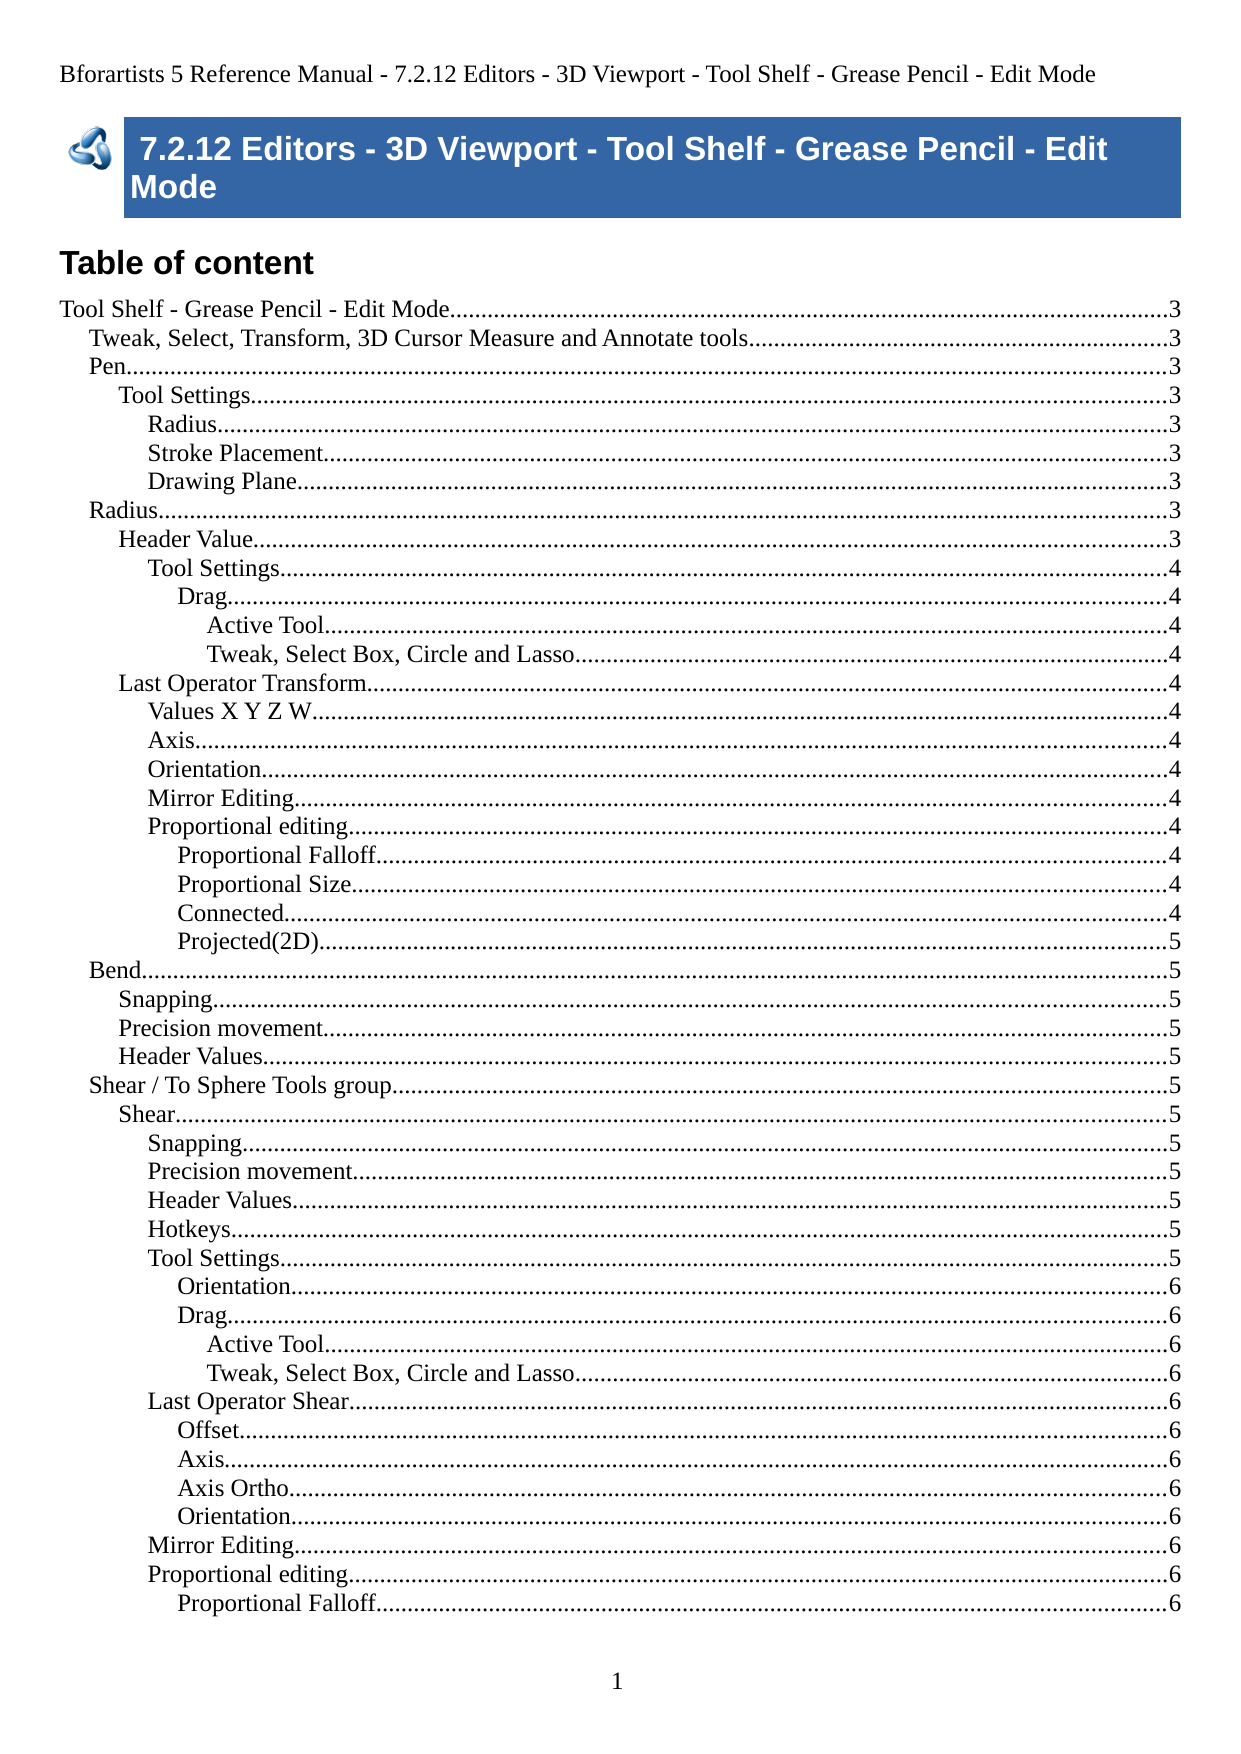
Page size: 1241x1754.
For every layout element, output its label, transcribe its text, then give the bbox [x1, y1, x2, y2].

text Pen 3 [88, 351, 1181, 380]
text Bend 5 [88, 955, 1181, 984]
text Tool Shelf - Grease Pencil - Edit Mode 3 [59, 294, 1181, 323]
text Orientation 6 [177, 1501, 1181, 1530]
text Drawing Plane 3 [147, 466, 1181, 495]
text Axis 6 [177, 1444, 1181, 1473]
text Precision movement 5 [118, 1013, 1181, 1041]
text Header Values 5 [118, 1041, 1181, 1070]
text Last Operator Transform 4 [118, 668, 1181, 696]
text Tweak, Select, Transform, 3D Cursor Measure and Annotate tools 3 [88, 323, 1181, 351]
text Precision movement 5 [147, 1156, 1181, 1185]
text Values X Y Z W 4 [147, 696, 1181, 725]
text Offset 6 [177, 1415, 1181, 1444]
text Active Tool 4 [206, 610, 1181, 639]
text Axis Ortho 6 [177, 1473, 1181, 1501]
text Projected(2D) 5 [177, 926, 1181, 955]
text Orientation 6 [177, 1271, 1181, 1300]
text Shear 5 [118, 1099, 1181, 1128]
text Proportional editing 4 [147, 811, 1181, 840]
text Proportional editing 6 [147, 1559, 1181, 1588]
text Tool Settings 5 [147, 1243, 1181, 1271]
text Hotkeys 5 [147, 1214, 1181, 1243]
text Proportional Falloff 6 [177, 1588, 1181, 1616]
subtitle Table of content [59, 243, 1181, 281]
text Radius 3 [147, 409, 1181, 438]
text Orientation 4 [147, 754, 1181, 783]
text Tool Settings 3 [118, 380, 1181, 409]
text Tweak, Select Box, Circle and Lasso 6 [206, 1358, 1181, 1386]
text Stroke Placement 3 [147, 438, 1181, 466]
picture [65, 123, 114, 173]
text Tweak, Select Box, Circle and Lasso 4 [206, 639, 1181, 668]
text Mirror Editing 4 [147, 783, 1181, 811]
text Connected 4 [177, 898, 1181, 926]
text Drag 4 [177, 581, 1181, 610]
text Snapping 5 [118, 984, 1181, 1013]
text Axis 4 [147, 725, 1181, 754]
table_header 7.2.12 Editors - 3D Viewport - Tool Shelf - Grease Pencil - Edit Mode [124, 117, 1181, 218]
text Proportional Falloff 4 [177, 840, 1181, 869]
text Radius 3 [88, 495, 1181, 524]
text Last Operator Shear 6 [147, 1386, 1181, 1415]
text Mirror Editing 6 [147, 1530, 1181, 1559]
text Header Value 3 [118, 524, 1181, 553]
table_header [59, 117, 124, 218]
text Shear / To Sphere Tools group 5 [88, 1070, 1181, 1099]
text Snapping 5 [147, 1128, 1181, 1156]
text Drag 6 [177, 1300, 1181, 1329]
text Header Values 5 [147, 1185, 1181, 1214]
text Active Tool 6 [206, 1329, 1181, 1358]
text Tool Settings 4 [147, 553, 1181, 581]
text Proportional Size 4 [177, 869, 1181, 898]
